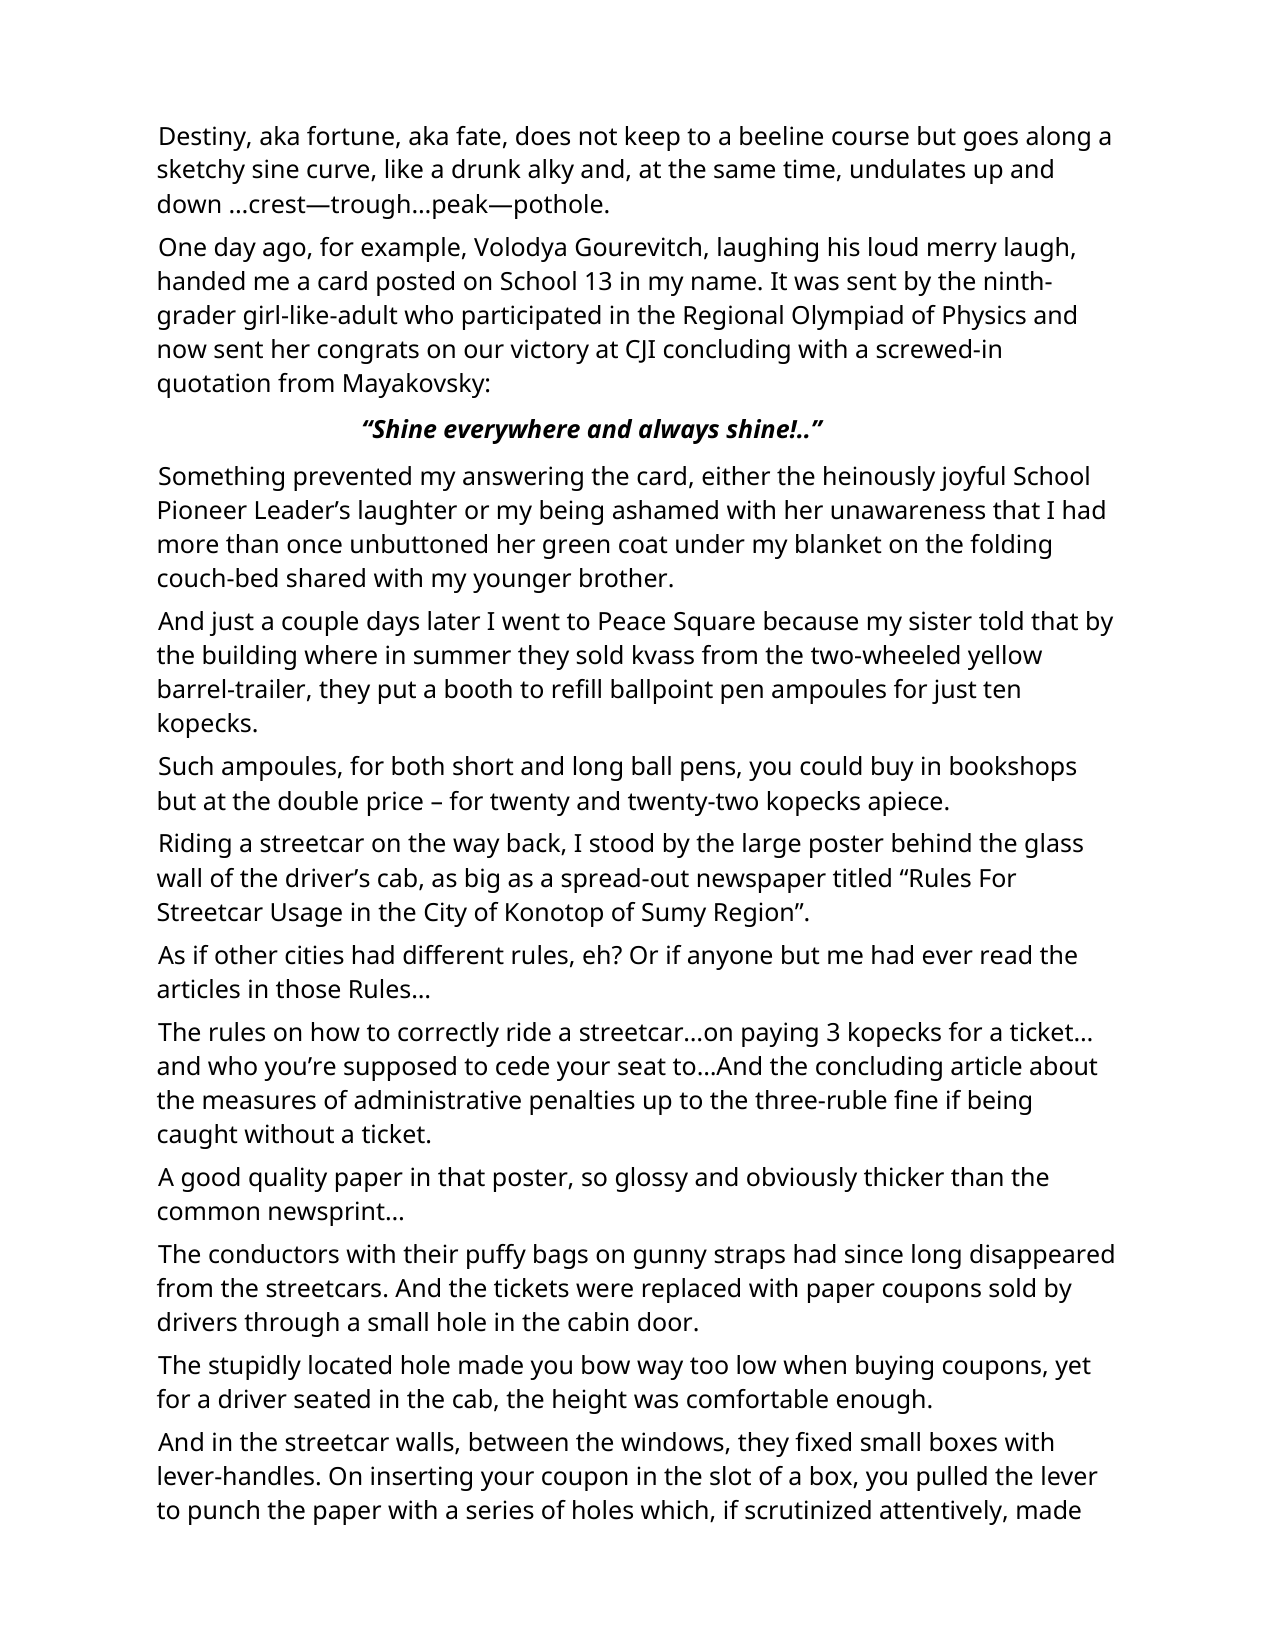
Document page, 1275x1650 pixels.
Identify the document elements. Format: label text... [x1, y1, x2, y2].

text Riding a streetcar on the way back, I stood by the large poster behind the glass wall of the driver’s cab, as big as a spread-out newspaper titled “Rules For Streetcar Usage in the City of Konotop of Sumy Region”. [156, 826, 1118, 928]
text Such ampoules, for both short and long ball pens, you could buy in bookshops but at the double price – for twenty and twenty-two kopecks apiece. [156, 749, 1118, 817]
text Destiny, aka fortune, aka fate, does not keep to a beeline course but goes along a sketchy sine curve, like a drunk alky and, at the same time, undulates up and down …crest—trough…peak—pothole. [156, 118, 1118, 220]
text The stupidly located hole made you bow way too low when buying coupons, yet for a driver seated in the cab, the height was comfortable enough. [156, 1348, 1118, 1416]
text One day ago, for example, Volodya Gourevitch, laughing his loud merry laugh, handed me a card posted on School 13 in my name. It was sent by the ninth-grader girl-like-adult who participated in the Regional Olympiad of Physics and now sent her congrats on our victory at CJI concluding with a screwed-in quotation from Mayakovsky: [156, 229, 1118, 399]
text And in the streetcar walls, between the windows, they fixed small boxes with lever-handles. On inserting your coupon in the slot of a box, you pulled the lever to punch the paper with a series of holes which, if scrutinized attentively, made [156, 1425, 1118, 1527]
text Something prevented my answering the card, either the heinously joyful School Pioneer Leader’s laughter or my being ashamed with her unawareness that I had more than once unbuttoned her green coat under my blanket on the folding couch-bed shared with my younger brother. [156, 459, 1118, 595]
text And just a couple days later I went to Peace Square because my sister told that by the building where in summer they sold kvass from the two-wheeled yellow barrel-trailer, they put a booth to refill ballpoint pen ampoules for just ten kopecks. [156, 604, 1118, 740]
text “Shine everywhere and always shine!..” [286, 412, 1118, 446]
text A good quality paper in that poster, so glossy and obviously thicker than the common newsprint… [156, 1159, 1118, 1228]
text The conductors with their puffy bags on gunny straps had since long disappeared from the streetcars. And the tickets were replaced with paper coupons sold by drivers through a small hole in the cabin door. [156, 1237, 1118, 1339]
text The rules on how to correctly ride a streetcar…on paying 3 kopecks for a ticket…and who you’re supposed to cede your seat to…And the concluding article about the measures of administrative penalties up to the three-ruble fine if being caught without a ticket. [156, 1014, 1118, 1151]
text As if other cities had different rules, eh? Or if anyone but me had ever read the articles in those Rules… [156, 937, 1118, 1005]
